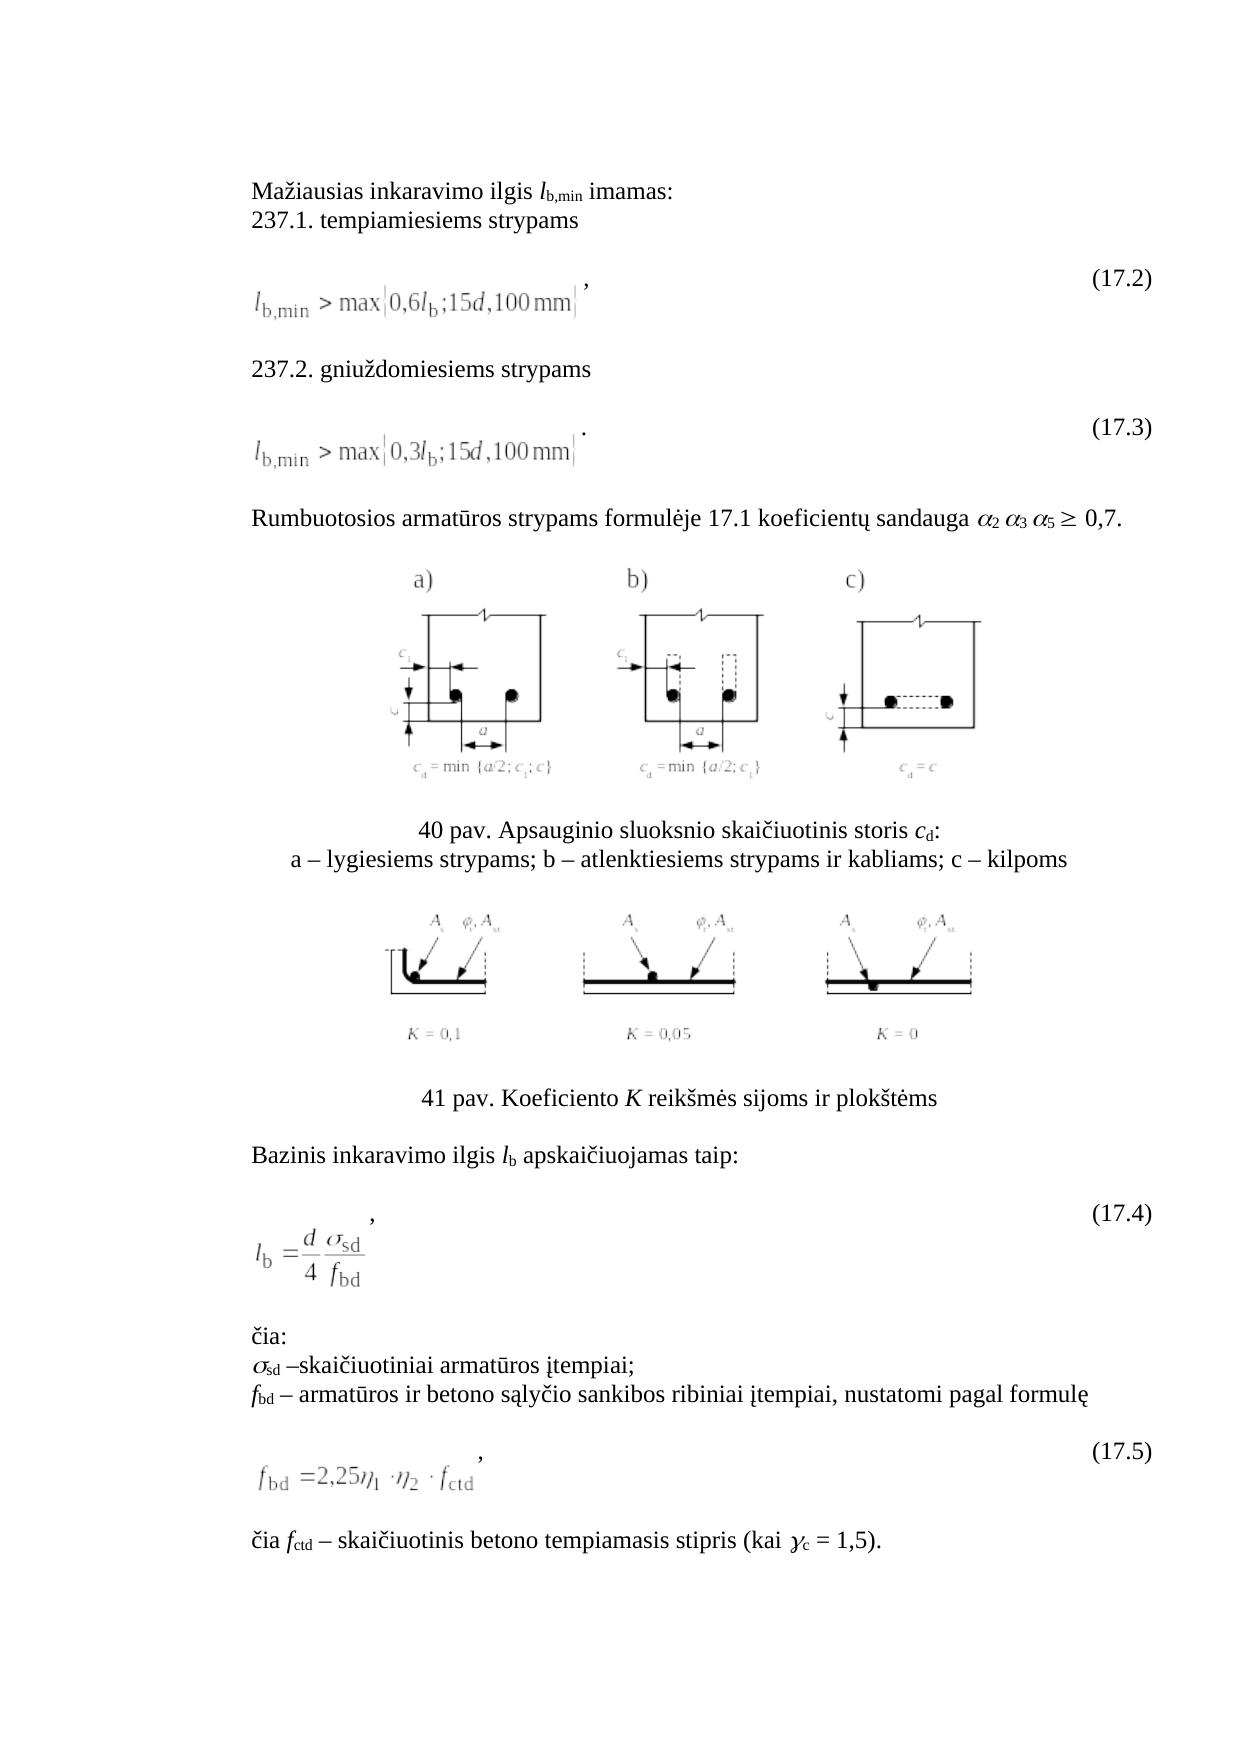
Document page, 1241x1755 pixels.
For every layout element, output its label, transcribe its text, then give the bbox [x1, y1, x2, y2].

text 41 pav. Koeficiento K reikšmės sijoms ir plokštėms [177, 1083, 1181, 1112]
text 237.1. tempiamiesiems strypams [177, 205, 1181, 234]
text , (17.4) [177, 1198, 1181, 1293]
text . (17.3) [177, 412, 1181, 474]
text , (17.5) [177, 1436, 1181, 1497]
text , (17.2) [177, 263, 1181, 325]
text 237.2. gniuždomiesiems strypams [177, 354, 1181, 383]
text čia fctd – skaičiuotinis betono tempiamasis stipris (kai gc = 1,5). [177, 1525, 1181, 1554]
text 40 pav. Apsauginio sluoksnio skaičiuotinis storis cd: [177, 816, 1181, 844]
text Bazinis inkaravimo ilgis lb apskaičiuojamas taip: [177, 1141, 1181, 1169]
text ssd –skaičiuotiniai armatūros įtempiai; [177, 1350, 1181, 1379]
text Rumbuotosios armatūros strypams formulėje 17.1 koeficientų sandauga a2 a3 a5 ³ 0,7. [177, 503, 1181, 532]
text fbd – armatūros ir betono sąlyčio sankibos ribiniai įtempiai, nustatomi pagal formulę [177, 1379, 1181, 1408]
text a – lygiesiems strypams; b – atlenktiesiems strypams ir kabliams; c – kilpoms [177, 844, 1181, 873]
text Mažiausias inkaravimo ilgis lb,min imamas: [177, 176, 1181, 205]
text čia: [177, 1321, 1181, 1350]
